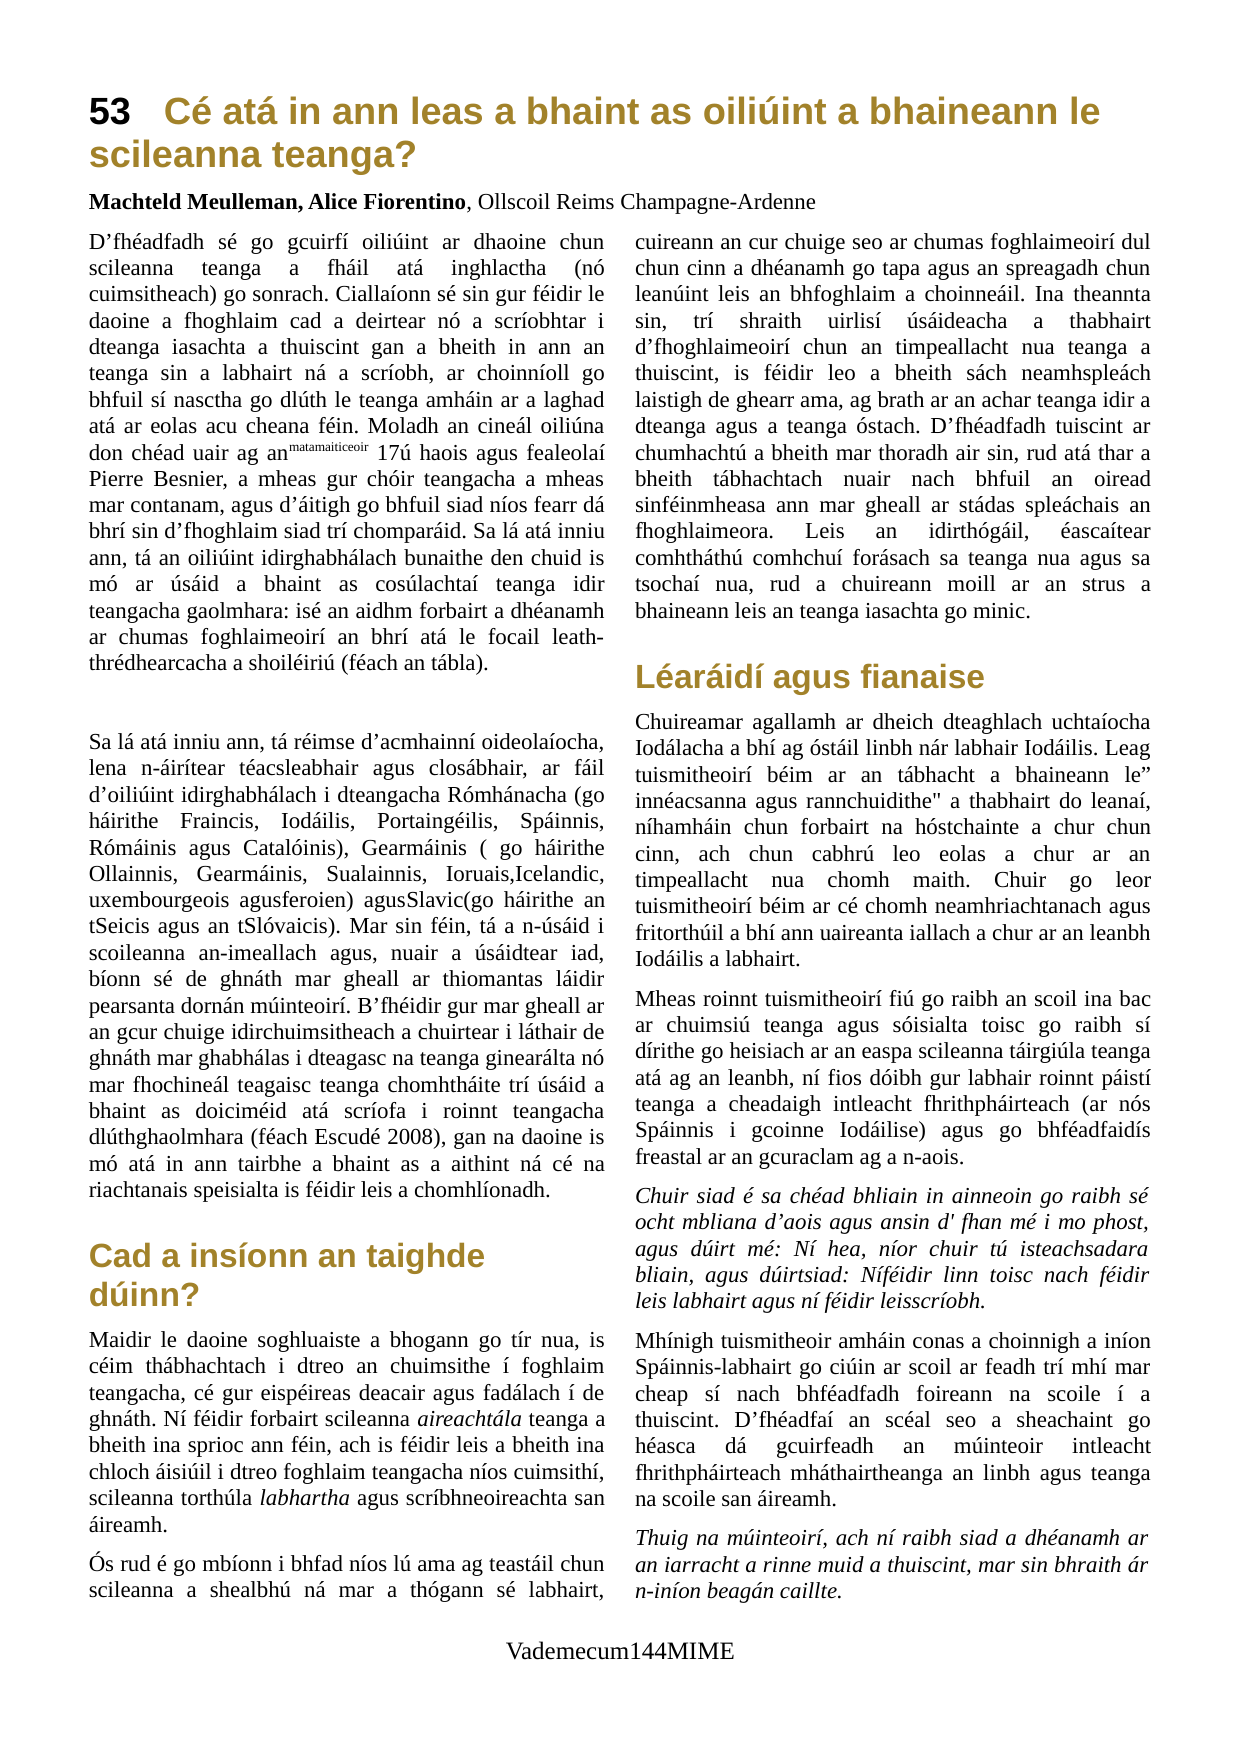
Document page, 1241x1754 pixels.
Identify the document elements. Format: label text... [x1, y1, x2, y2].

text Thuig na múinteoirí, ach ní raibh siad a dhéanamh ar an iarracht a rinne muid a thuiscint, mar sin bhraith ár n-iníon beagán caillte. [635, 1524, 1152, 1603]
text Maidir le daoine soghluaiste a bhogann go tír nua, is céim thábhachtach i dtreo an chuimsithe í foghlaim teangacha, cé gur eispéireas deacair agus fadálach í de ghnáth. Ní féidir forbairt scileanna aireachtála teanga a bheith ina sprioc ann féin, ach is féidir leis a bheith ina chloch áisiúil i dtreo foghlaim teangacha níos cuimsithí, scileanna torthúla labhartha agus scríbhneoireachta san áireamh. [88, 1326, 605, 1537]
subtitle Cad a insíonn an taighde dúinn? [88, 1236, 605, 1314]
text Chuireamar agallamh ar dheich dteaghlach uchtaíocha Iodálacha a bhí ag óstáil linbh nár labhair Iodáilis. Leag tuismitheoirí béim ar an tábhacht a bhaineann le” innéacsanna agus rannchuidithe" a thabhairt do leanaí, níhamháin chun forbairt na hóstchainte a chur chun cinn, ach chun cabhrú leo eolas a chur ar an timpeallacht nua chomh maith. Chuir go leor tuismitheoirí béim ar cé chomh neamhriachtanach agus fritorthúil a bhí ann uaireanta iallach a chur ar an leanbh Iodáilis a labhairt. [635, 708, 1152, 972]
text Mhínigh tuismitheoir amháin conas a choinnigh a iníon Spáinnis-labhairt go ciúin ar scoil ar feadh trí mhí mar cheap sí nach bhféadfadh foireann na scoile í a thuiscint. D’fhéadfaí an scéal seo a sheachaint go héasca dá gcuirfeadh an múinteoir intleacht fhrithpháirteach mháthairtheanga an linbh agus teanga na scoile san áireamh. [635, 1327, 1152, 1511]
text Chuir siad é sa chéad bhliain in ainneoin go raibh sé ocht mbliana d’aois agus ansin d' fhan mé i mo phost, agus dúirt mé: Ní hea, níor chuir tú isteachsadara bliain, agus dúirtsiad: Níféidir linn toisc nach féidir leis labhairt agus ní féidir leisscríobh. [635, 1182, 1152, 1314]
text Sa lá atá inniu ann, tá réimse d’acmhainní oideolaíocha, lena n-áirítear téacsleabhair agus closábhair, ar fáil d’oiliúint idirghabhálach i dteangacha Rómhánacha (go háirithe Fraincis, Iodáilis, Portaingéilis, Spáinnis, Rómáinis agus Catalóinis), Gearmáinis ( go háirithe Ollainnis, Gearmáinis, Sualainnis, Ioruais,Icelandic, uxembourgeois agusferoien) agusSlavic(go háirithe an tSeicis agus an tSlóvaicis). Mar sin féin, tá a n-úsáid i scoileanna an-imeallach agus, nuair a úsáidtear iad, bíonn sé de ghnáth mar gheall ar thiomantas láidir pearsanta dornán múinteoirí. B’fhéidir gur mar gheall ar an gcur chuige idirchuimsitheach a chuirtear i láthair de ghnáth mar ghabhálas i dteagasc na teanga ginearálta nó mar fhochineál teagaisc teanga chomhtháite trí úsáid a bhaint as doiciméid atá scríofa i roinnt teangacha dlúthghaolmhara (féach Escudé 2008), gan na daoine is mó atá in ann tairbhe a bhaint as a aithint ná cé na riachtanais speisialta is féidir leis a chomhlíonadh. [88, 728, 605, 1202]
text D’fhéadfadh sé go gcuirfí oiliúint ar dhaoine chun scileanna teanga a fháil atá inghlactha (nó cuimsitheach) go sonrach. Ciallaíonn sé sin gur féidir le daoine a fhoghlaim cad a deirtear nó a scríobhtar i dteanga iasachta a thuiscint gan a bheith in ann an teanga sin a labhairt ná a scríobh, ar choinníoll go bhfuil sí nasctha go dlúth le teanga amháin ar a laghad atá ar eolas acu cheana féin. Moladh an cineál oiliúna don chéad uair ag anmatamaiticeoir 17ú haois agus fealeolaí Pierre Besnier, a mheas gur chóir teangacha a mheas mar contanam, agus d’áitigh go bhfuil siad níos fearr dá bhrí sin d’fhoghlaim siad trí chomparáid. Sa lá atá inniu ann, tá an oiliúint idirghabhálach bunaithe den chuid is mó ar úsáid a bhaint as cosúlachtaí teanga idir teangacha gaolmhara: isé an aidhm forbairt a dhéanamh ar chumas foghlaimeoirí an bhrí atá le focail leath-thrédhearcacha a shoiléiriú (féach an tábla). [88, 228, 605, 676]
subtitle Léaráidí agus fianaise [635, 657, 1152, 696]
text Ós rud é go mbíonn i bhfad níos lú ama ag teastáil chun scileanna a shealbhú ná mar a thógann sé labhairt, [88, 1550, 605, 1603]
subtitle Cé atá in ann leas a bhaint as oiliúint a bhaineann le scileanna teanga? [88, 88, 1152, 176]
text Mheas roinnt tuismitheoirí fiú go raibh an scoil ina bac ar chuimsiú teanga agus sóisialta toisc go raibh sí dírithe go heisiach ar an easpa scileanna táirgiúla teanga atá ag an leanbh, ní fios dóibh gur labhair roinnt páistí teanga a cheadaigh intleacht fhrithpháirteach (ar nós Spáinnis i gcoinne Iodáilise) agus go bhféadfaidís freastal ar an gcuraclam ag a n-aois. [635, 984, 1152, 1169]
text Machteld Meulleman, Alice Fiorentino, Ollscoil Reims Champagne-Ardenne [88, 188, 1152, 215]
text cuireann an cur chuige seo ar chumas foghlaimeoirí dul chun cinn a dhéanamh go tapa agus an spreagadh chun leanúint leis an bhfoghlaim a choinneáil. Ina theannta sin, trí shraith uirlisí úsáideacha a thabhairt d’fhoghlaimeoirí chun an timpeallacht nua teanga a thuiscint, is féidir leo a bheith sách neamhspleách laistigh de ghearr ama, ag brath ar an achar teanga idir a dteanga agus a teanga óstach. D’fhéadfadh tuiscint ar chumhachtú a bheith mar thoradh air sin, rud atá thar a bheith tábhachtach nuair nach bhfuil an oiread sinféinmheasa ann mar gheall ar stádas spleáchais an fhoghlaimeora. Leis an idirthógáil, éascaítear comhtháthú comhchuí forásach sa teanga nua agus sa tsochaí nua, rud a chuireann moill ar an strus a bhaineann leis an teanga iasachta go minic. [635, 228, 1152, 623]
